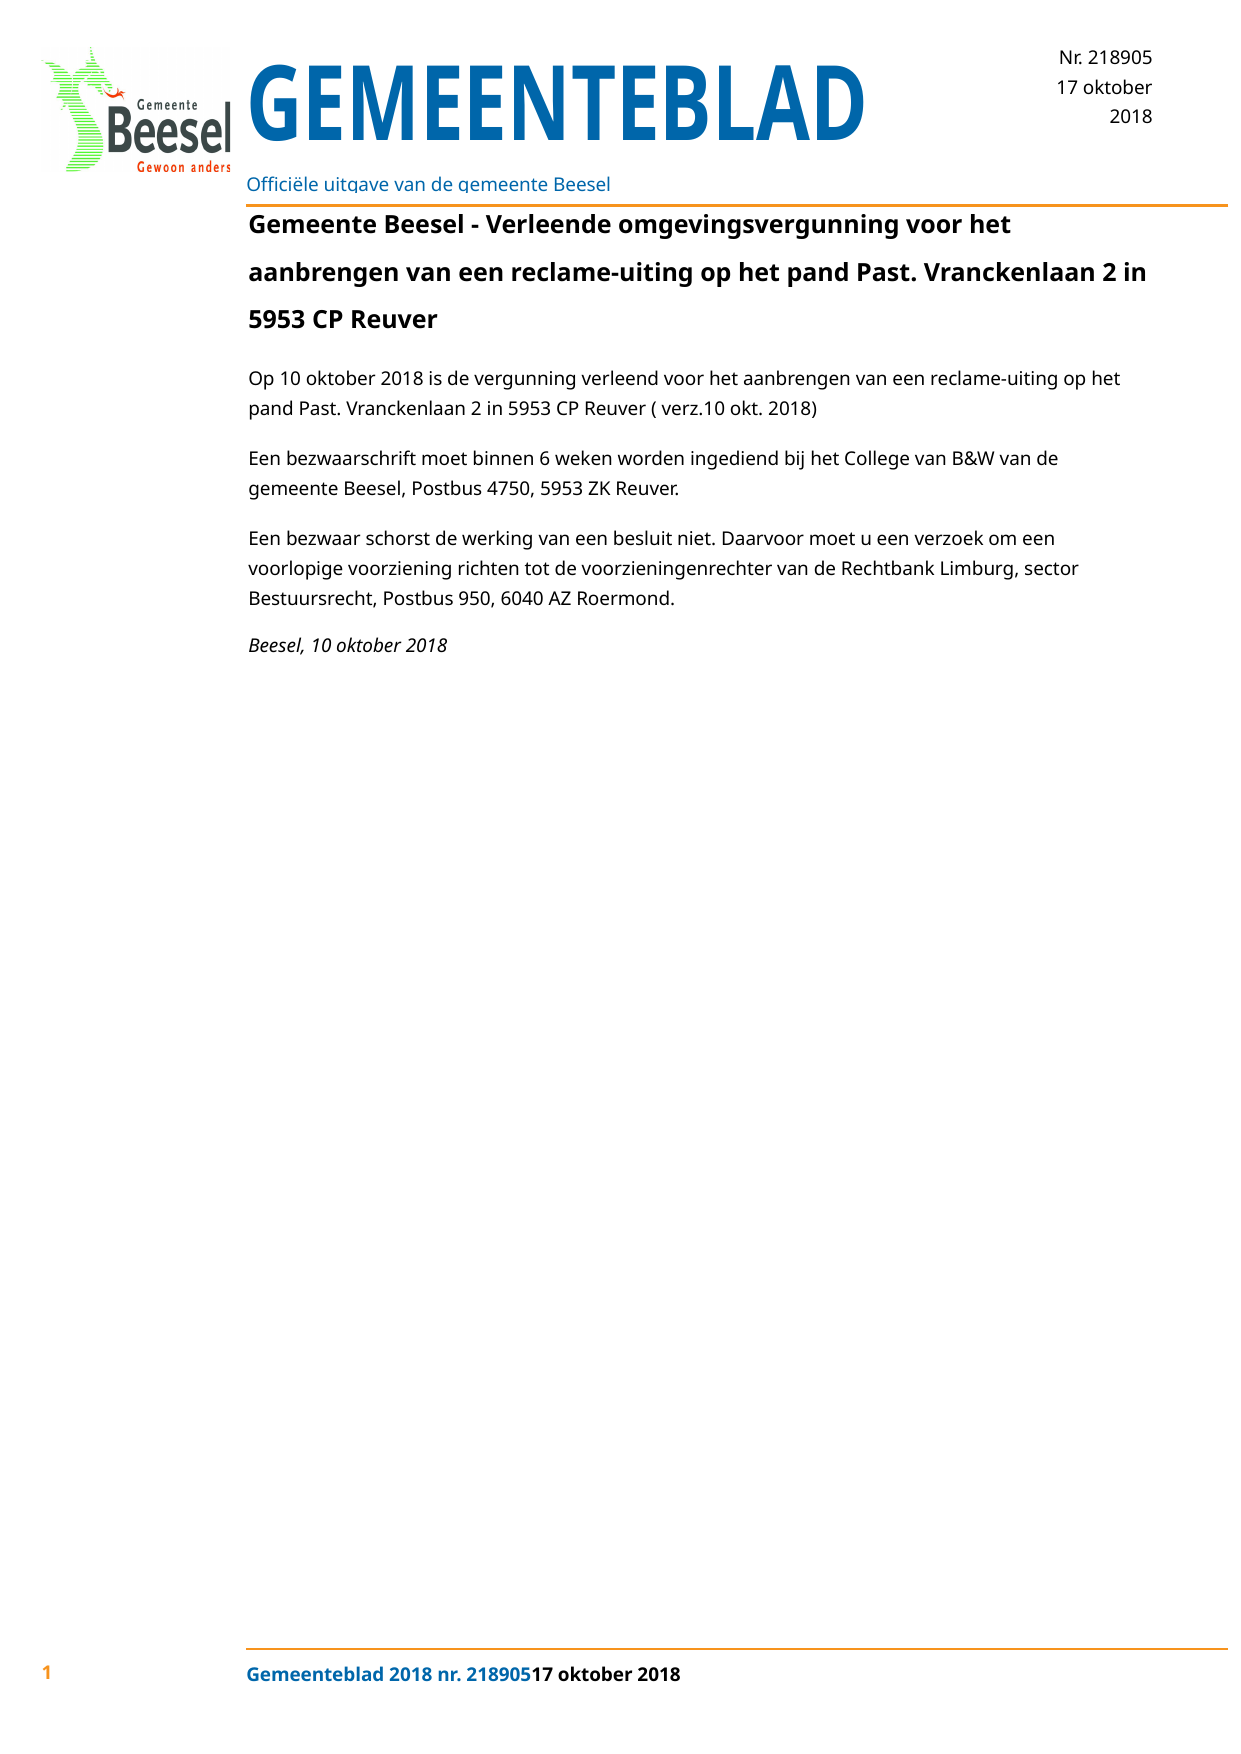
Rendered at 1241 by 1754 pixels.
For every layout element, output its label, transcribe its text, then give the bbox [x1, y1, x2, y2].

text Op 10 oktober 2018 is de vergunning verleend voor het aanbrengen van een reclame-uiting op het pand Past. Vranckenlaan 2 in 5953 CP Reuver ( verz.10 okt. 2018) [248, 366, 1152, 421]
text Een bezwaarschrift moet binnen 6 weken worden ingediend bij het College van B&W van de gemeente Beesel, Postbus 4750, 5953 ZK Reuver. [248, 446, 1152, 501]
text Een bezwaar schorst de werking van een besluit niet. Daarvoor moet u een verzoek om een voorlopige voorziening richten tot de voorzieningenrechter van de Rechtbank Limburg, sector Bestuursrecht, Postbus 950, 6040 AZ Roermond. [248, 526, 1152, 610]
text Gemeente Beesel - Verleende omgevingsvergunning voor het aanbrengen van een reclame-uiting op het pand Past. Vranckenlaan 2 in 5953 CP Reuver [248, 207, 1152, 336]
picture [41, 47, 231, 172]
text Beesel, 10 oktober 2018 [248, 632, 1152, 658]
